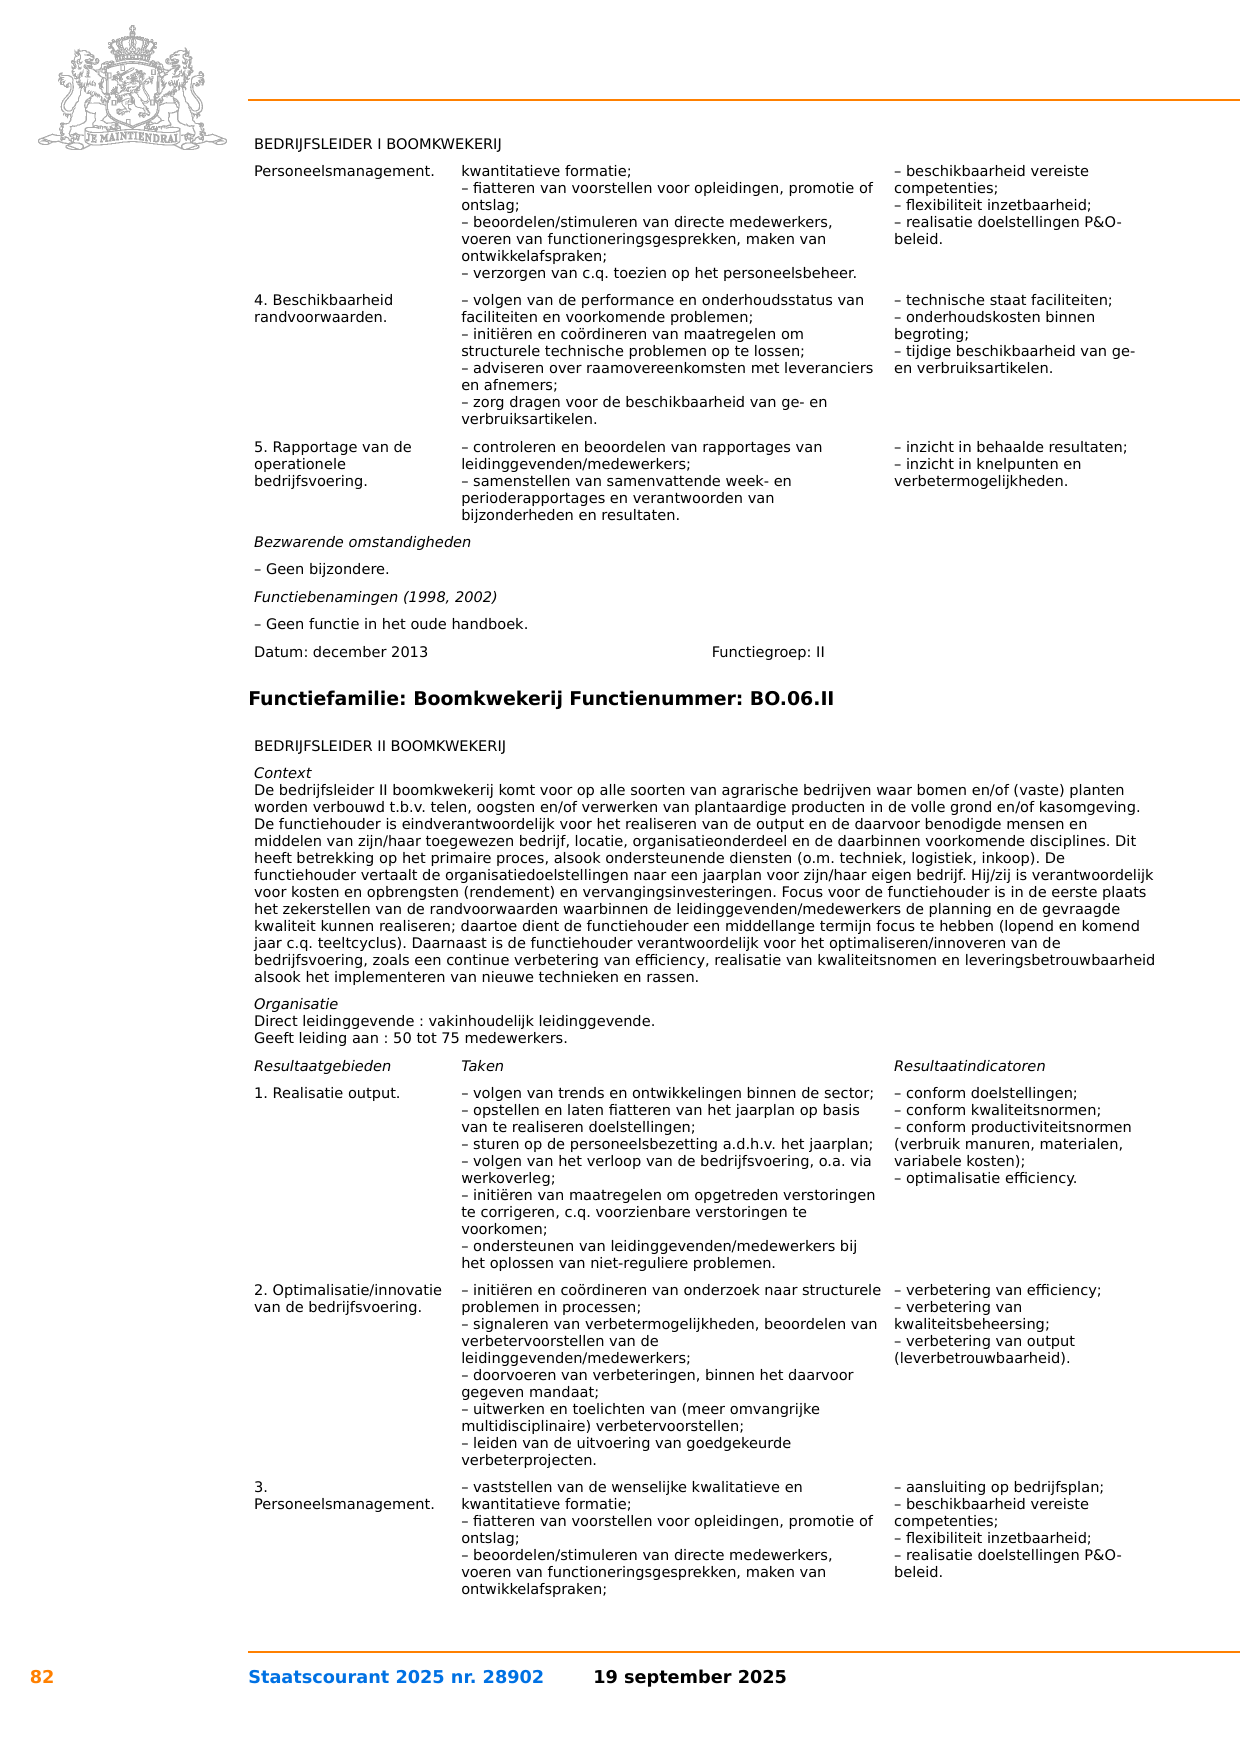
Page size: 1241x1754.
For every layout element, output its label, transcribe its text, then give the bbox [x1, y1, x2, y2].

table_cell – initiëren en coördineren van onderzoek naar structurele problemen in processen; – signaleren van verbetermogelijkheden, beoordelen van verbetervoorstellen van de leidinggevenden/medewerkers; – doorvoeren van verbeteringen, binnen het daarvoor gegeven mandaat; – uitwerken en toelichten van (meer omvangrijke multidisciplinaire) verbetervoorstellen; – leiden van de uitvoering van goedgekeurde verbeterprojecten. [456, 1278, 888, 1473]
table_cell Personeelsmanagement. [249, 158, 454, 287]
table_cell – conform doelstellingen; – conform kwaliteitsnormen; – conform productiviteitsnormen (verbruik manuren, materialen, variabele kosten); – optimalisatie efficiency. [889, 1080, 1163, 1276]
subtitle Functiefamilie: Boomkwekerij Functienummer: BO.06.II [248, 688, 1163, 710]
table_cell Context De bedrijfsleider II boomkwekerij komt voor op alle soorten van agrarische bedrijven waar bomen en/of (vaste) planten worden verbouwd t.b.v. telen, oogsten en/of verwerken van plantaardige producten in de volle grond en/of kasomgeving. De functiehouder is eindverantwoordelijk voor het realiseren van de output en de daarvoor benodigde mensen en middelen van zijn/haar toegewezen bedrijf, locatie, organisatieonderdeel en de daarbinnen voorkomende disciplines. Dit heeft betrekking op het primaire proces, alsook ondersteunende diensten (o.m. techniek, logistiek, inkoop). De functiehouder vertaalt de organisatiedoelstellingen naar een jaarplan voor zijn/haar eigen bedrijf. Hij/zij is verantwoordelijk voor kosten en opbrengsten (rendement) en vervangingsinvesteringen. Focus voor de functiehouder is in de eerste plaats het zekerstellen van de randvoorwaarden waarbinnen de leidinggevenden/medewerkers de planning en de gevraagde kwaliteit kunnen realiseren; daartoe dient de functiehouder een middellange termijn focus te hebben (lopend en komend jaar c.q. teeltcyclus). Daarnaast is de functiehouder verantwoordelijk voor het optimaliseren/innoveren van de bedrijfsvoering, zoals een continue verbetering van efficiency, realisatie van kwaliteitsnomen en leveringsbetrouwbaarheid alsook het implementeren van nieuwe technieken en rassen. [249, 760, 1163, 990]
table_cell – Geen functie in het oude handboek. [249, 611, 1163, 638]
table_cell Resultaatgebieden [249, 1053, 454, 1079]
table_cell – verbetering van efficiency; – verbetering van kwaliteitsbeheersing; – verbetering van output (leverbetrouwbaarheid). [889, 1278, 1163, 1473]
table_cell Functiebenamingen (1998, 2002) [249, 584, 1163, 610]
table_cell – volgen van de performance en onderhoudsstatus van faciliteiten en voorkomende problemen; – initiëren en coördineren van maatregelen om structurele technische problemen op te lossen; – adviseren over raamovereenkomsten met leveranciers en afnemers; – zorg dragen voor de beschikbaarheid van ge- en verbruiksartikelen. [456, 288, 888, 433]
table_cell – volgen van trends en ontwikkelingen binnen de sector; – opstellen en laten fiatteren van het jaarplan op basis van te realiseren doelstellingen; – sturen op de personeelsbezetting a.d.h.v. het jaarplan; – volgen van het verloop van de bedrijfsvoering, o.a. via werkoverleg; – initiëren van maatregelen om opgetreden verstoringen te corrigeren, c.q. voorzienbare verstoringen te voorkomen; – ondersteunen van leidinggevenden/medewerkers bij het oplossen van niet-reguliere problemen. [456, 1080, 888, 1276]
table_cell – controleren en beoordelen van rapportages van leidinggevenden/medewerkers; – samenstellen van samenvattende week- en perioderapportages en verantwoorden van bijzonderheden en resultaten. [456, 434, 888, 528]
table_cell Bezwarende omstandigheden [249, 529, 1163, 556]
table_cell – Geen bijzondere. [249, 557, 1163, 583]
table_cell 5. Rapportage van de operationele bedrijfsvoering. [249, 434, 454, 528]
table_header BEDRIJFSLEIDER I BOOMKWEKERIJ [249, 131, 1163, 157]
table_cell Datum: december 2013 [249, 639, 705, 665]
picture [38, 25, 227, 150]
table_cell 2. Optimalisatie/innovatie van de bedrijfsvoering. [249, 1278, 454, 1473]
table_cell – beschikbaarheid vereiste competenties; – flexibiliteit inzetbaarheid; – realisatie doelstellingen P&O-beleid. [889, 158, 1163, 287]
table_cell Organisatie Direct leidinggevende : vakinhoudelijk leidinggevende. Geeft leiding aan : 50 tot 75 medewerkers. [249, 991, 1163, 1052]
table_cell Functiegroep: II [706, 639, 1163, 665]
table_cell Taken [456, 1053, 888, 1079]
table_cell 3. Personeelsmanagement. [249, 1475, 454, 1603]
table_cell – aansluiting op bedrijfsplan; – beschikbaarheid vereiste competenties; – flexibiliteit inzetbaarheid; – realisatie doelstellingen P&O-beleid. [889, 1475, 1163, 1603]
table_cell 4. Beschikbaarheid randvoorwaarden. [249, 288, 454, 433]
table_cell – vaststellen van de wenselijke kwalitatieve en kwantitatieve formatie; – fiatteren van voorstellen voor opleidingen, promotie of ontslag; – beoordelen/stimuleren van directe medewerkers, voeren van functioneringsgesprekken, maken van ontwikkelafspraken; [456, 1475, 888, 1603]
table_header BEDRIJFSLEIDER II BOOMKWEKERIJ [249, 733, 1163, 759]
table_cell – inzicht in behaalde resultaten; – inzicht in knelpunten en verbetermogelijkheden. [889, 434, 1163, 528]
table_cell – technische staat faciliteiten; – onderhoudskosten binnen begroting; – tijdige beschikbaarheid van ge- en verbruiksartikelen. [889, 288, 1163, 433]
table_cell kwantitatieve formatie; – fiatteren van voorstellen voor opleidingen, promotie of ontslag; – beoordelen/stimuleren van directe medewerkers, voeren van functioneringsgesprekken, maken van ontwikkelafspraken; – verzorgen van c.q. toezien op het personeelsbeheer. [456, 158, 888, 287]
table_cell 1. Realisatie output. [249, 1080, 454, 1276]
table_cell Resultaatindicatoren [889, 1053, 1163, 1079]
